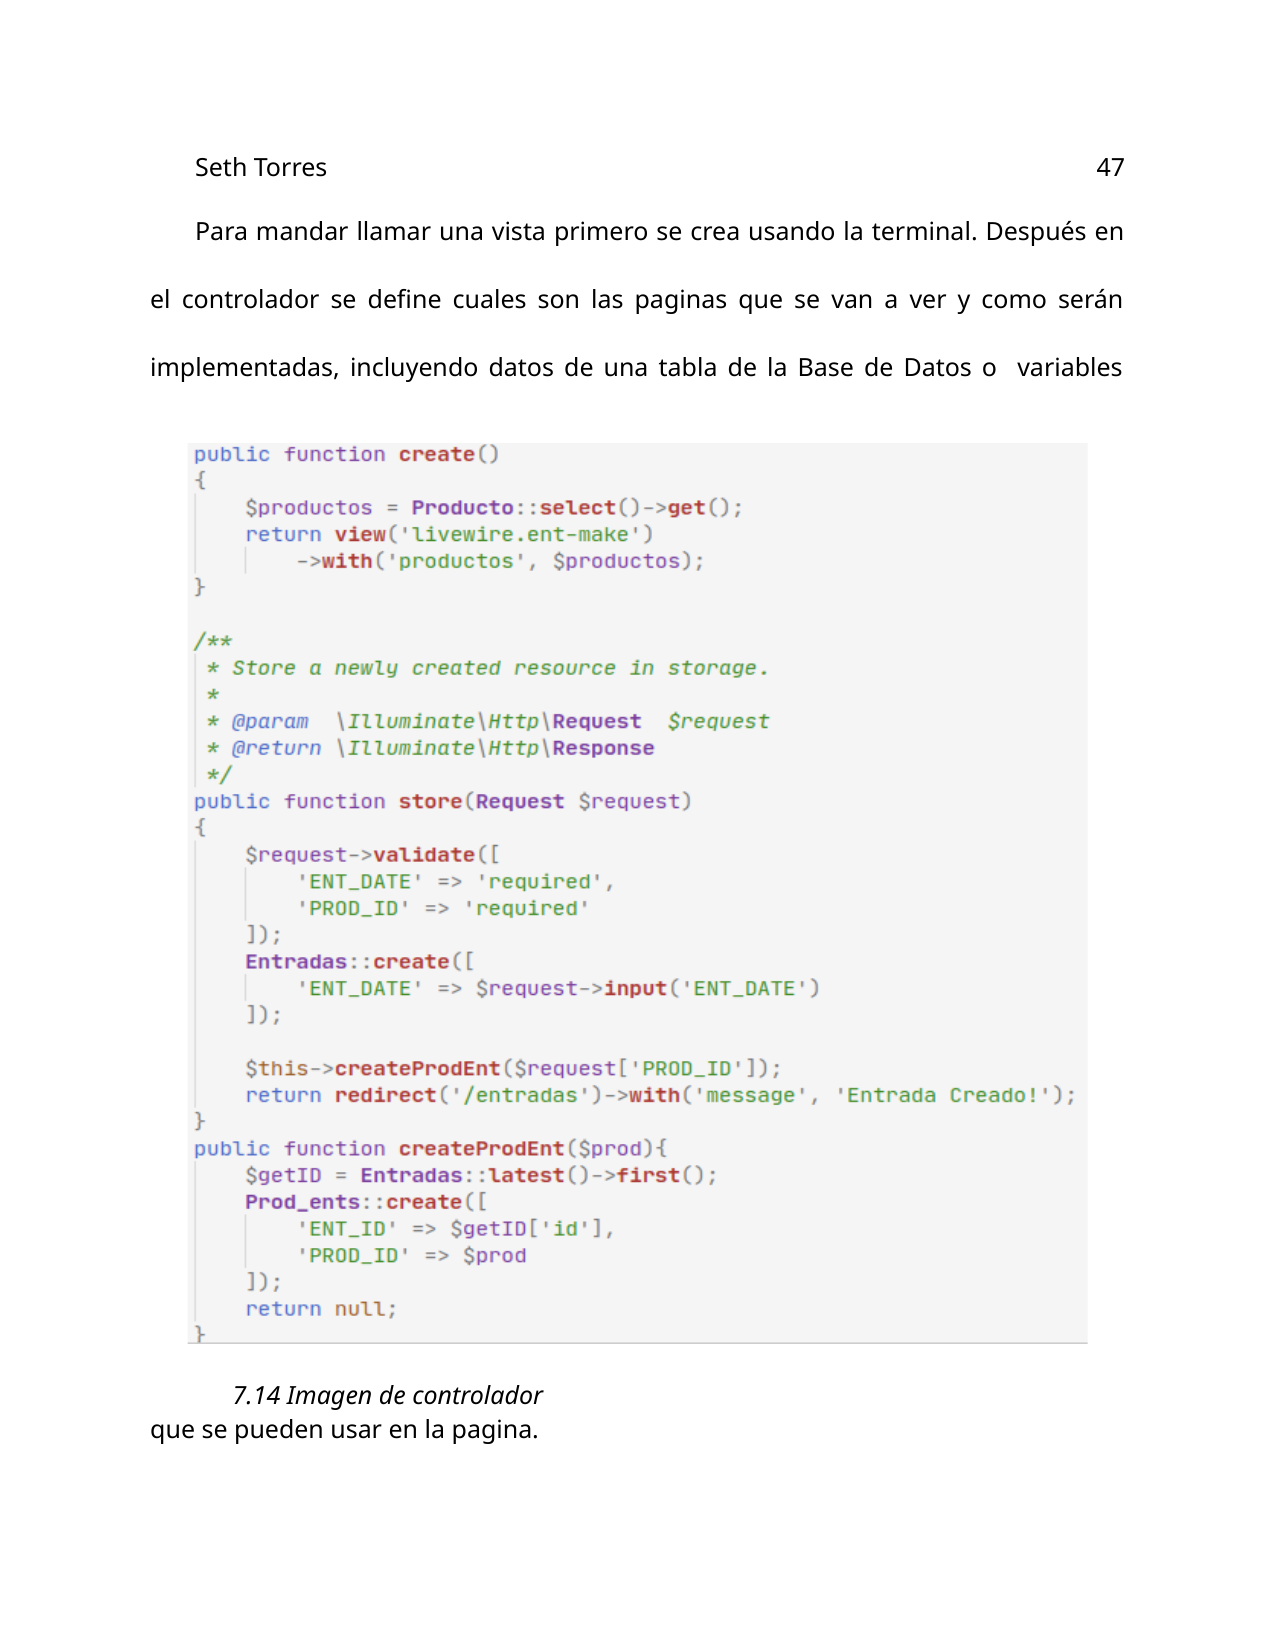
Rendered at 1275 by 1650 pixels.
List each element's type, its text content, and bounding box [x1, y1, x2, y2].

text 7.14 Imagen de controlador [187, 1344, 1087, 1412]
text Para mandar llamar una vista primero se crea usando la terminal. Después en el controlador se define cuales son las paginas que se van a ver y como serán implementadas, incluyendo datos de una tabla de la Base de Datos o variables que se pueden usar en la pagina. [150, 213, 1125, 1446]
picture [187, 443, 1088, 1344]
